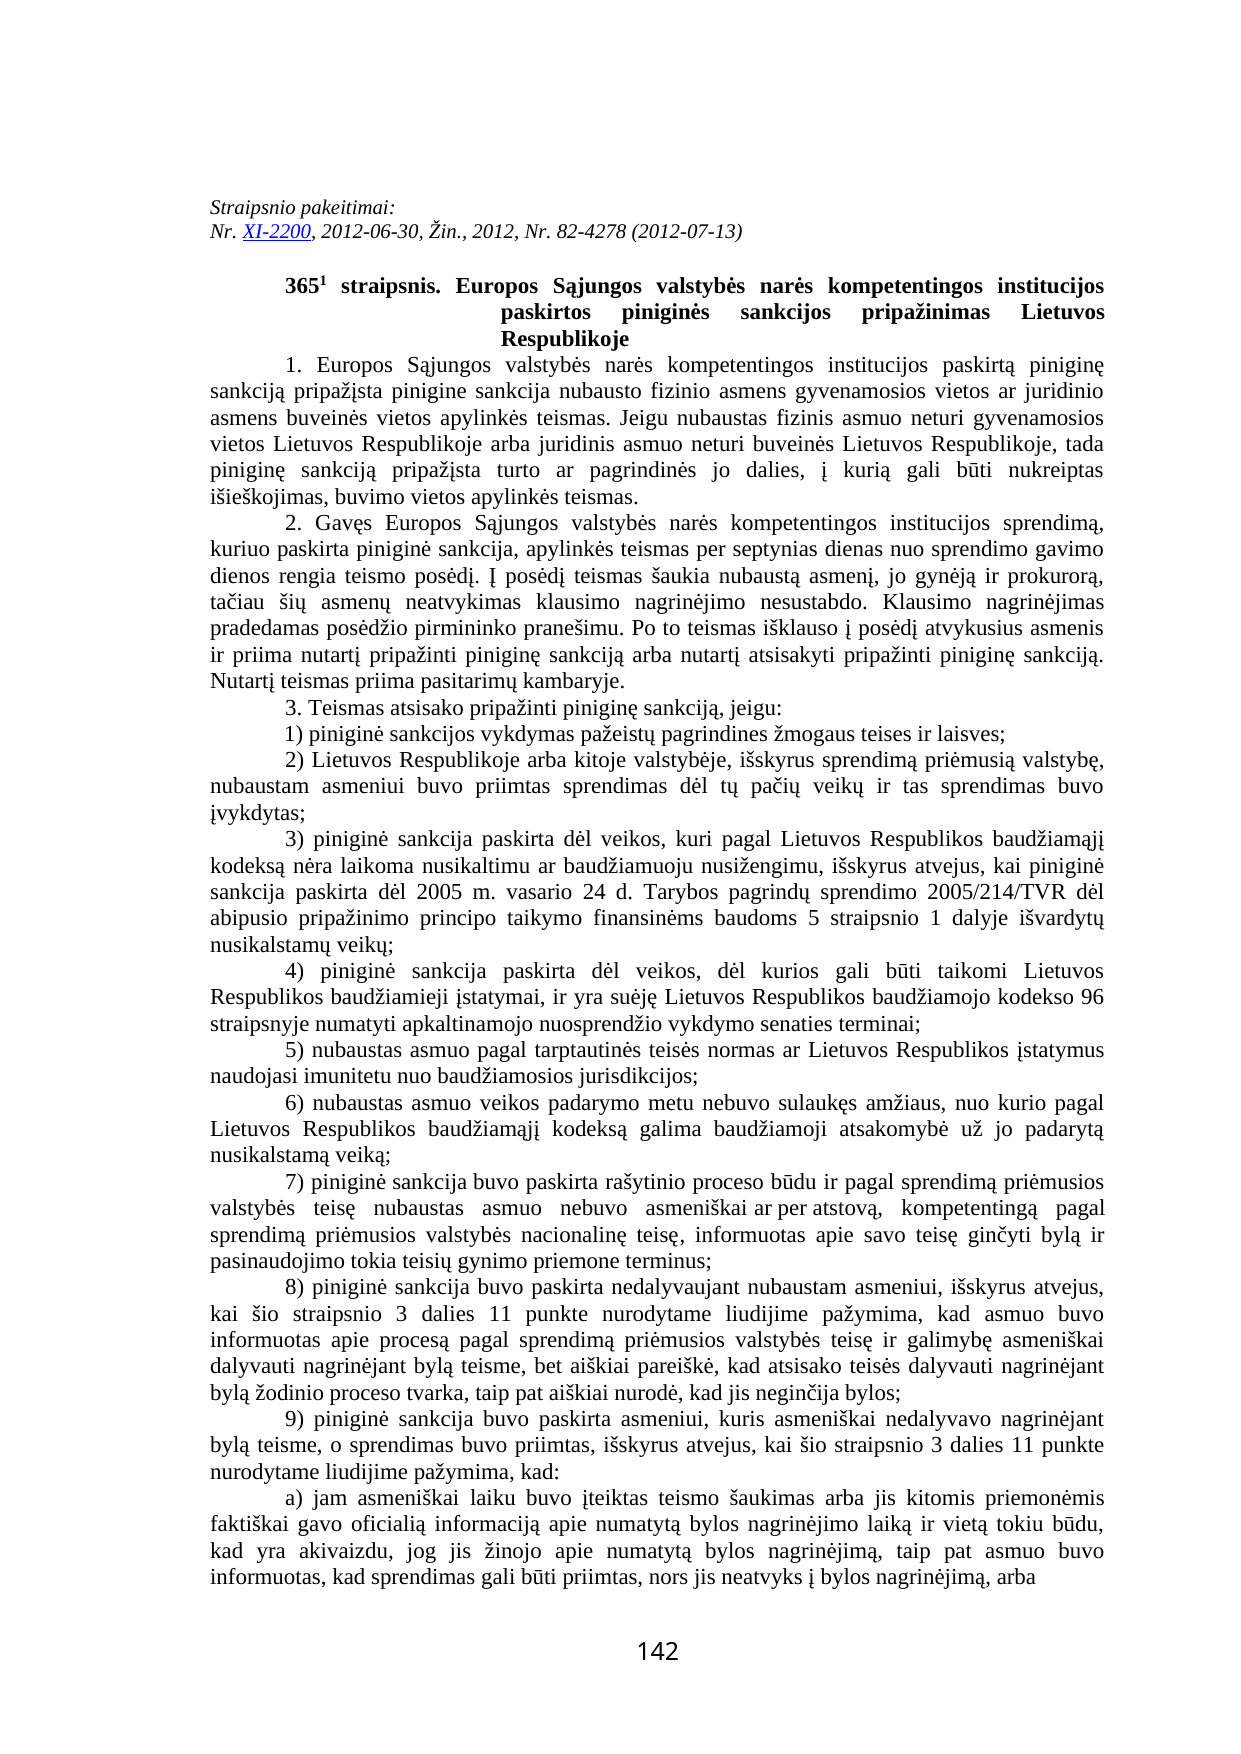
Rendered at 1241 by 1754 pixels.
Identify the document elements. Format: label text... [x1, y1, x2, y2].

text a) jam asmeniškai laiku buvo įteiktas teismo šaukimas arba jis kitomis priemonėmis faktiškai gavo oficialią informaciją apie numatytą bylos nagrinėjimo laiką ir vietą tokiu būdu, kad yra akivaizdu, jog jis žinojo apie numatytą bylos nagrinėjimą, taip pat asmuo buvo informuotas, kad sprendimas gali būti priimtas, nors jis neatvyks į bylos nagrinėjimą, arba [210, 1484, 1106, 1589]
text 2) Lietuvos Respublikoje arba kitoje valstybėje, išskyrus sprendimą priėmusią valstybę, nubaustam asmeniui buvo priimtas sprendimas dėl tų pačių veikų ir tas sprendimas buvo įvykdytas; [210, 746, 1106, 825]
text Straipsnio pakeitimai: [210, 195, 1106, 219]
text 6) nubaustas asmuo veikos padarymo metu nebuvo sulaukęs amžiaus, nuo kurio pagal Lietuvos Respublikos baudžiamąjį kodeksą galima baudžiamoji atsakomybė už jo padarytą nusikalstamą veiką; [210, 1089, 1106, 1168]
text 4) piniginė sankcija paskirta dėl veikos, dėl kurios gali būti taikomi Lietuvos Respublikos baudžiamieji įstatymai, ir yra suėję Lietuvos Respublikos baudžiamojo kodekso 96 straipsnyje numatyti apkaltinamojo nuosprendžio vykdymo senaties terminai; [210, 957, 1106, 1036]
text 2. Gavęs Europos Sąjungos valstybės narės kompetentingos institucijos sprendimą, kuriuo paskirta piniginė sankcija, apylinkės teismas per septynias dienas nuo sprendimo gavimo dienos rengia teismo posėdį. Į posėdį teismas šaukia nubaustą asmenį, jo gynėją ir prokurorą, tačiau šių asmenų neatvykimas klausimo nagrinėjimo nesustabdo. Klausimo nagrinėjimas pradedamas posėdžio pirmininko pranešimu. Po to teismas išklauso į posėdį atvykusius asmenis ir priima nutartį pripažinti piniginę sankciją arba nutartį atsisakyti pripažinti piniginę sankciją. Nutartį teismas priima pasitarimų kambaryje. [210, 509, 1106, 693]
text 5) nubaustas asmuo pagal tarptautinės teisės normas ar Lietuvos Respublikos įstatymus naudojasi imunitetu nuo baudžiamosios jurisdikcijos; [210, 1036, 1106, 1089]
text 3) piniginė sankcija paskirta dėl veikos, kuri pagal Lietuvos Respublikos baudžiamąjį kodeksą nėra laikoma nusikaltimu ar baudžiamuoju nusižengimu, išskyrus atvejus, kai piniginė sankcija paskirta dėl 2005 m. vasario 24 d. Tarybos pagrindų sprendimo 2005/214/TVR dėl abipusio pripažinimo principo taikymo finansinėms baudoms 5 straipsnio 1 dalyje išvardytų nusikalstamų veikų; [210, 825, 1106, 957]
text 7) piniginė sankcija buvo paskirta rašytinio proceso būdu ir pagal sprendimą priėmusios valstybės teisę nubaustas asmuo nebuvo asmeniškai ar per atstovą, kompetentingą pagal sprendimą priėmusios valstybės nacionalinę teisę, informuotas apie savo teisę ginčyti bylą ir pasinaudojimo tokia teisių gynimo priemone terminus; [210, 1168, 1106, 1273]
text 1. Europos Sąjungos valstybės narės kompetentingos institucijos paskirtą piniginę sankciją pripažįsta pinigine sankcija nubausto fizinio asmens gyvenamosios vietos ar juridinio asmens buveinės vietos apylinkės teismas. Jeigu nubaustas fizinis asmuo neturi gyvenamosios vietos Lietuvos Respublikoje arba juridinis asmuo neturi buveinės Lietuvos Respublikoje, tada piniginę sankciją pripažįsta turto ar pagrindinės jo dalies, į kurią gali būti nukreiptas išieškojimas, buvimo vietos apylinkės teismas. [210, 351, 1106, 509]
text 8) piniginė sankcija buvo paskirta nedalyvaujant nubaustam asmeniui, išskyrus atvejus, kai šio straipsnio 3 dalies 11 punkte nurodytame liudijime pažymima, kad asmuo buvo informuotas apie procesą pagal sprendimą priėmusios valstybės teisę ir galimybę asmeniškai dalyvauti nagrinėjant bylą teisme, bet aiškiai pareiškė, kad atsisako teisės dalyvauti nagrinėjant bylą žodinio proceso tvarka, taip pat aiškiai nurodė, kad jis neginčija bylos; [210, 1273, 1106, 1405]
text 3651 straipsnis. Europos Sąjungos valstybės narės kompetentingos institucijos paskirtos piniginės sankcijos pripažinimas Lietuvos Respublikoje [285, 272, 1106, 351]
text 1) piniginė sankcijos vykdymas pažeistų pagrindines žmogaus teises ir laisves; [210, 720, 1106, 746]
text 3. Teismas atsisako pripažinti piniginę sankciją, jeigu: [210, 693, 1106, 720]
text Nr. XI-2200, 2012-06-30, Žin., 2012, Nr. 82-4278 (2012-07-13) [210, 219, 1106, 243]
text 9) piniginė sankcija buvo paskirta asmeniui, kuris asmeniškai nedalyvavo nagrinėjant bylą teisme, o sprendimas buvo priimtas, išskyrus atvejus, kai šio straipsnio 3 dalies 11 punkte nurodytame liudijime pažymima, kad: [210, 1405, 1106, 1484]
